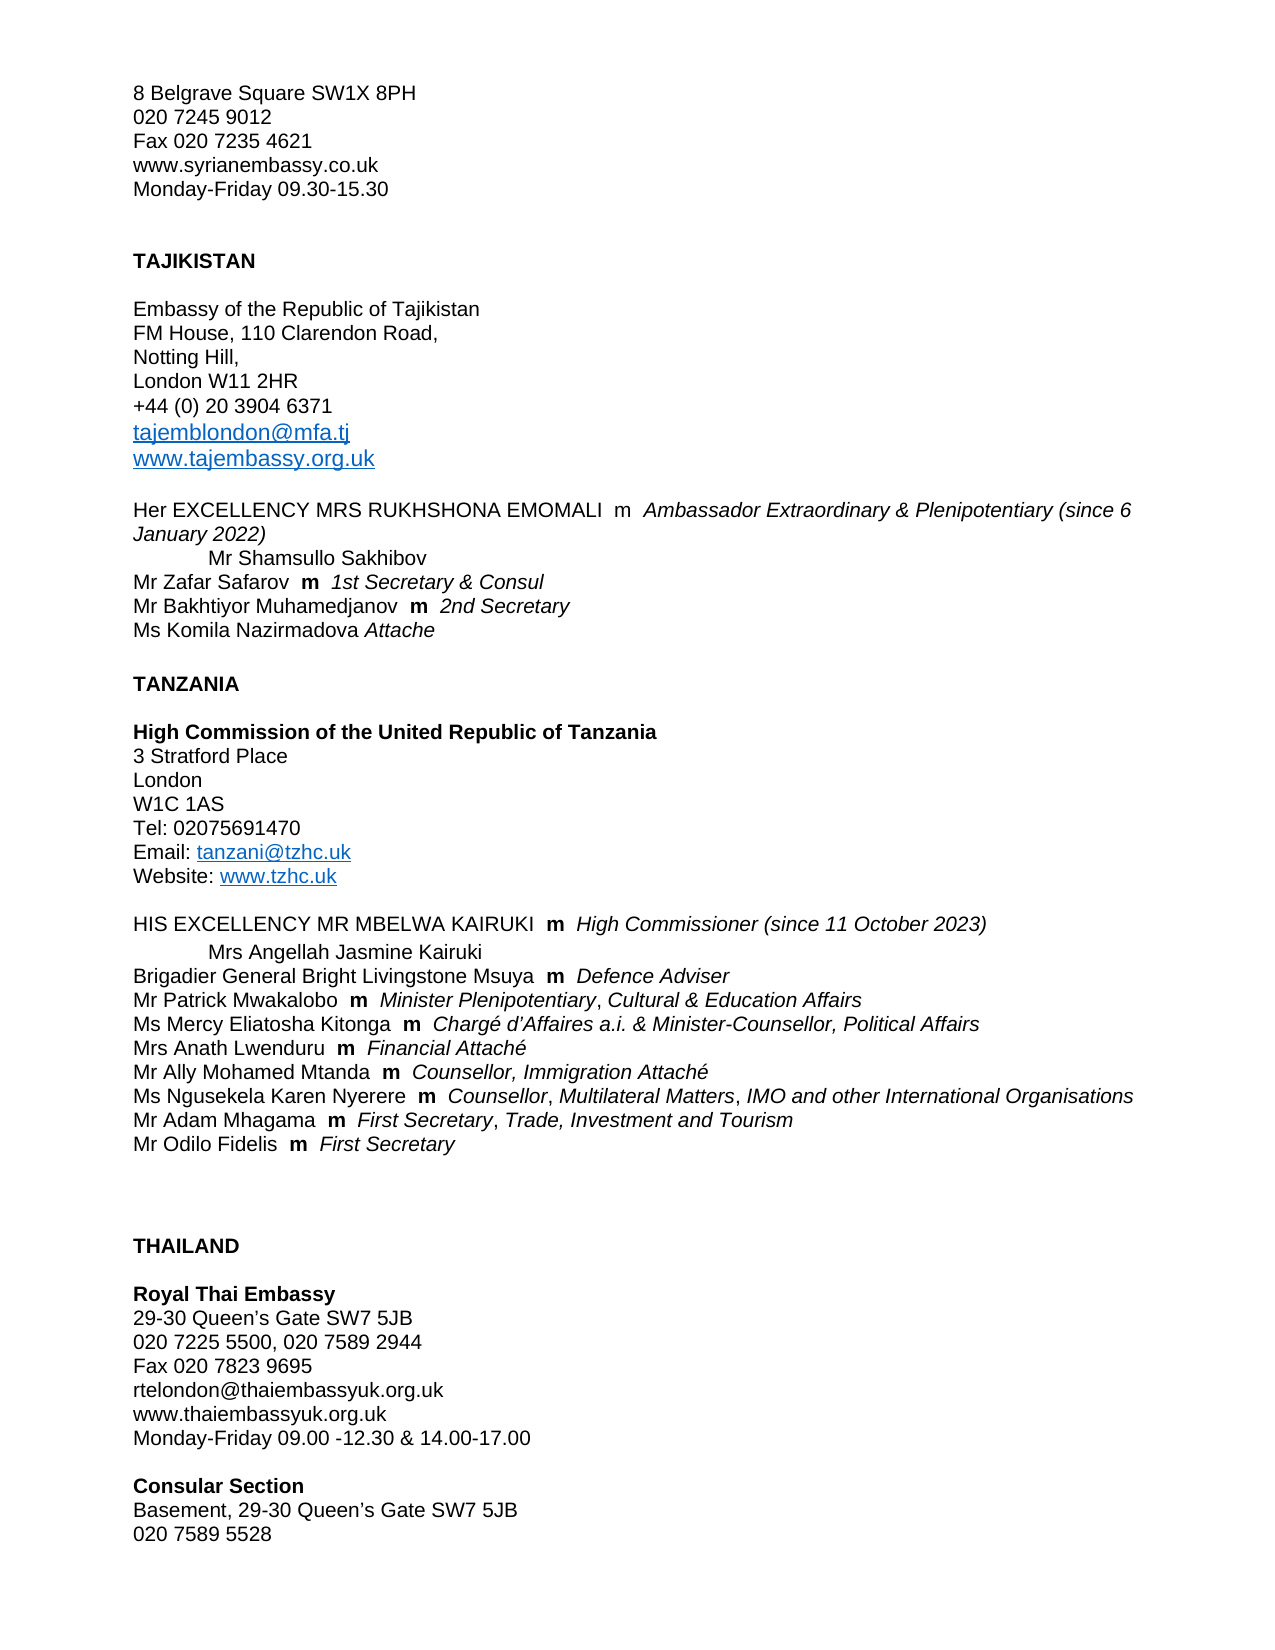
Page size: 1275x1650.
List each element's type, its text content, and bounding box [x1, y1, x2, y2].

text Basement, 29-30 Queen’s Gate SW7 5JB [133, 1498, 1181, 1522]
text Mr Odilo Fidelis m First Secretary [133, 1132, 1181, 1156]
text www.syrianembassy.co.uk [133, 153, 1181, 177]
text Mr Adam Mhagama m First Secretary, Trade, Investment and Tourism [133, 1108, 1181, 1132]
text Mr Bakhtiyor Muhamedjanov m 2nd Secretary [133, 594, 1181, 618]
text TAJIKISTAN [133, 249, 1181, 273]
text Website: www.tzhc.uk [133, 864, 1181, 888]
text Mrs Angellah Jasmine Kairuki [133, 936, 1181, 964]
text Email: tanzani@tzhc.uk [133, 840, 1181, 864]
text Her EXCELLENCY MRS RUKHSHONA EMOMALI m Ambassador Extraordinary & Plenipotentiary (since 6 January 2022) [133, 498, 1181, 546]
text London W11 2HR [133, 368, 1181, 392]
text Notting Hill, [133, 344, 1181, 368]
text www.thaiembassyuk.org.uk [133, 1402, 1181, 1426]
text Ms Komila Nazirmadova Attache [133, 618, 1181, 642]
text Mrs Anath Lwenduru m Financial Attaché [133, 1036, 1181, 1060]
subtitle Consular Section [133, 1474, 1181, 1498]
text Brigadier General Bright Livingstone Msuya m Defence Adviser [133, 964, 1181, 988]
text 8 Belgrave Square SW1X 8PH [133, 81, 1181, 105]
text Mr Ally Mohamed Mtanda m Counsellor, Immigration Attaché [133, 1060, 1181, 1084]
text Mr Zafar Safarov m 1st Secretary & Consul [133, 570, 1181, 594]
text tajemblondon@mfa.tj [133, 419, 1181, 445]
subtitle Royal Thai Embassy [133, 1282, 1181, 1306]
text THAILAND [133, 1234, 1181, 1258]
text 29-30 Queen’s Gate SW7 5JB [133, 1306, 1181, 1330]
text Monday-Friday 09.30-15.30 [133, 177, 1181, 201]
text W1C 1AS [133, 792, 1181, 816]
text High Commission of the United Republic of Tanzania [133, 720, 1181, 744]
text Tel: 02075691470 [133, 816, 1181, 840]
text Mr Shamsullo Sakhibov [133, 546, 1181, 570]
text FM House, 110 Clarendon Road, [133, 321, 1181, 344]
text 020 7225 5500, 020 7589 2944 [133, 1330, 1181, 1354]
text www.tajembassy.org.uk [133, 445, 1181, 471]
text Embassy of the Republic of Tajikistan [133, 297, 1181, 321]
text 020 7589 5528 [133, 1522, 1181, 1546]
text rtelondon@thaiembassyuk.org.uk [133, 1378, 1181, 1402]
text London [133, 768, 1181, 792]
text Mr Patrick Mwakalobo m Minister Plenipotentiary, Cultural & Education Affairs [133, 988, 1181, 1012]
text Ms Ngusekela Karen Nyerere m Counsellor, Multilateral Matters, IMO and other International Organisations [133, 1084, 1181, 1108]
text Fax 020 7235 4621 [133, 129, 1181, 153]
text HIS EXCELLENCY MR MBELWA KAIRUKI m High Commissioner (since 11 October 2023) [133, 912, 1181, 936]
text +44 (0) 20 3904 6371 [133, 392, 1181, 419]
text Ms Mercy Eliatosha Kitonga m Chargé d’Affaires a.i. & Minister-Counsellor, Political Affairs [133, 1012, 1181, 1036]
text 020 7245 9012 [133, 105, 1181, 129]
text 3 Stratford Place [133, 744, 1181, 768]
text TANZANIA [133, 672, 1181, 696]
text Fax 020 7823 9695 [133, 1354, 1181, 1378]
text Monday-Friday 09.00 -12.30 & 14.00-17.00 [133, 1426, 1181, 1450]
